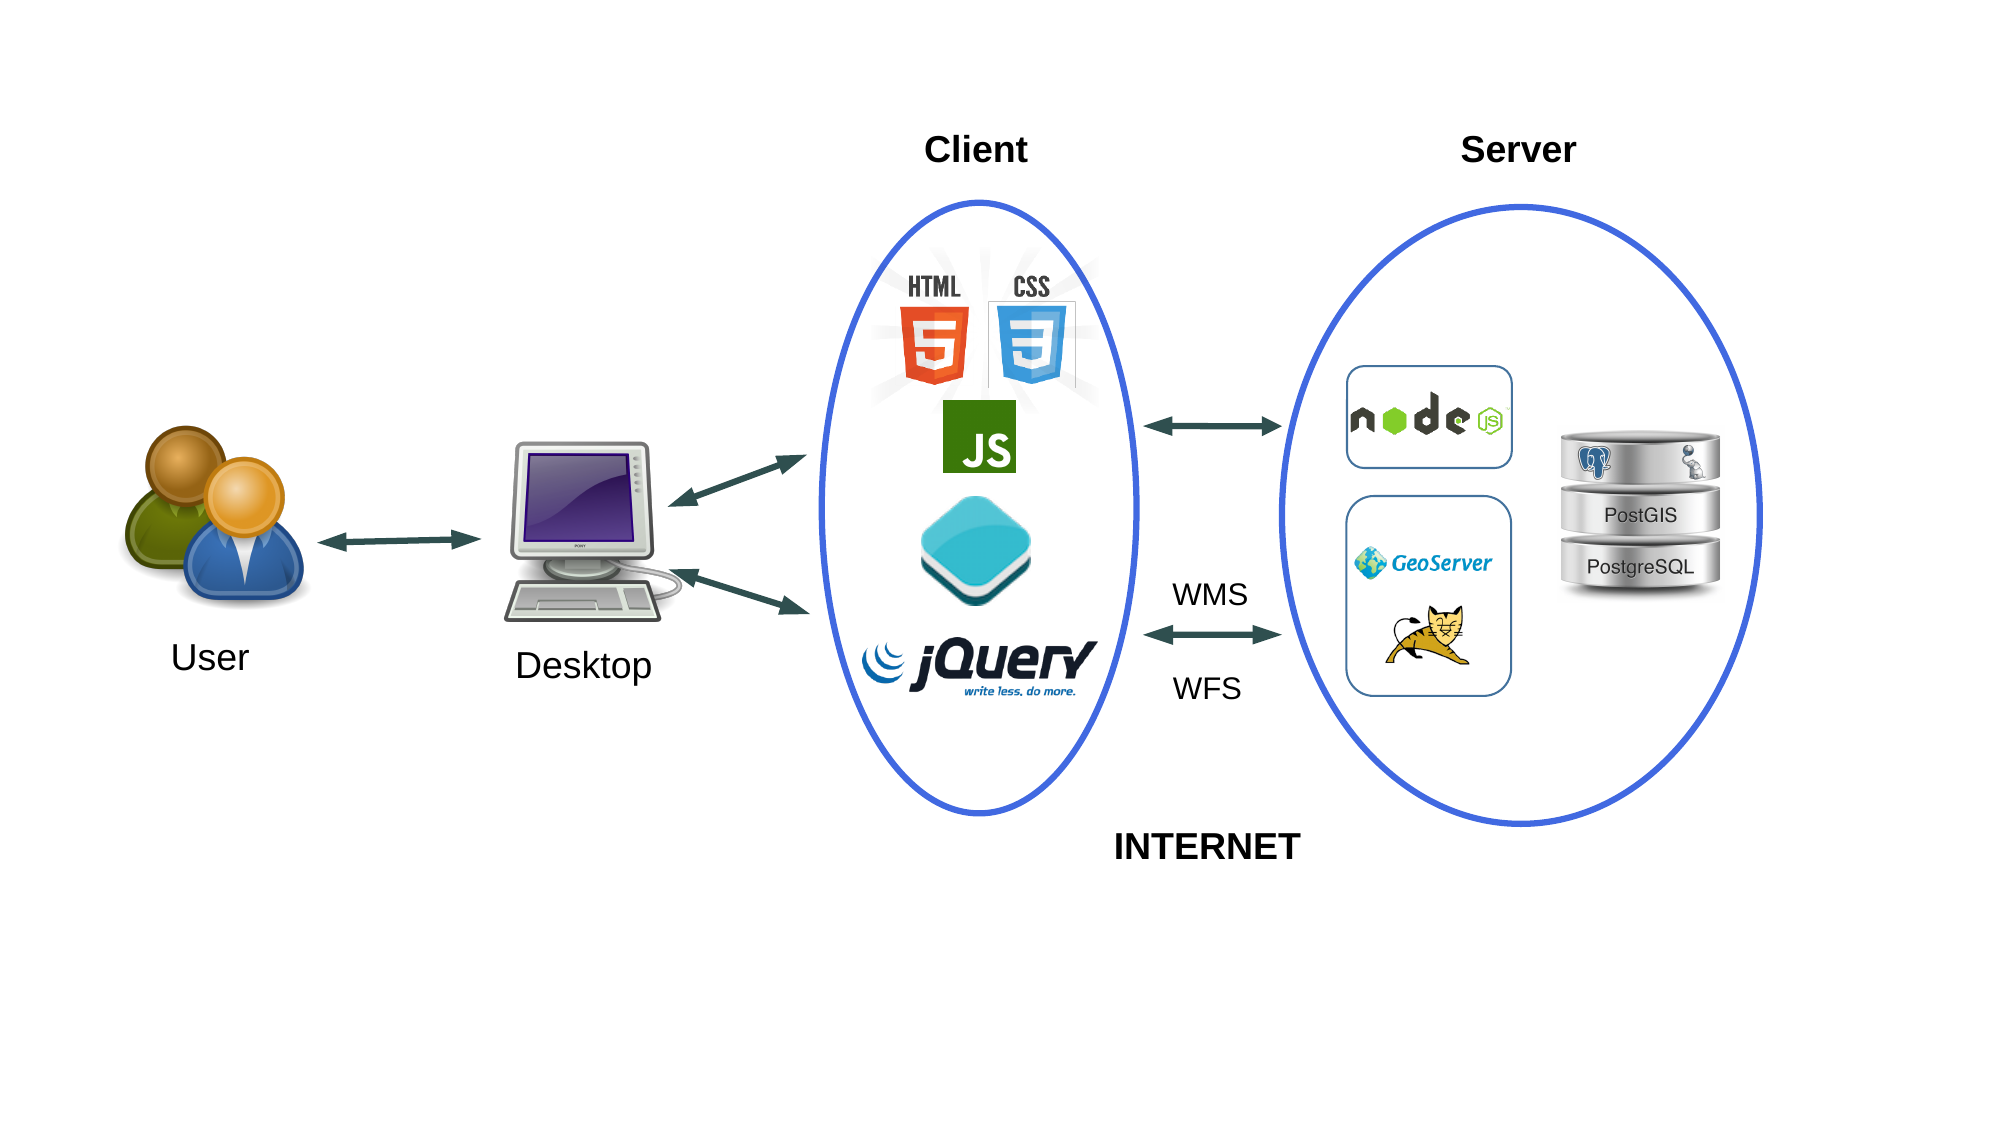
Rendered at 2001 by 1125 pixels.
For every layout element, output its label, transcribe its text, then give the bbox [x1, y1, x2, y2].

text_box Client [909, 118, 1063, 178]
picture [496, 437, 685, 626]
text_box Desktop [500, 588, 697, 694]
picture [1349, 371, 1510, 455]
text_box Server [1445, 117, 1594, 178]
text_box WMS [1157, 566, 1282, 620]
text_box WFS [1158, 661, 1283, 714]
picture [921, 496, 1031, 606]
picture [106, 413, 319, 626]
picture [1346, 538, 1500, 696]
picture [862, 637, 1098, 696]
picture [871, 247, 1099, 473]
picture [1557, 425, 1725, 603]
text_box User [155, 626, 272, 686]
text_box INTERNET [1098, 814, 1357, 875]
